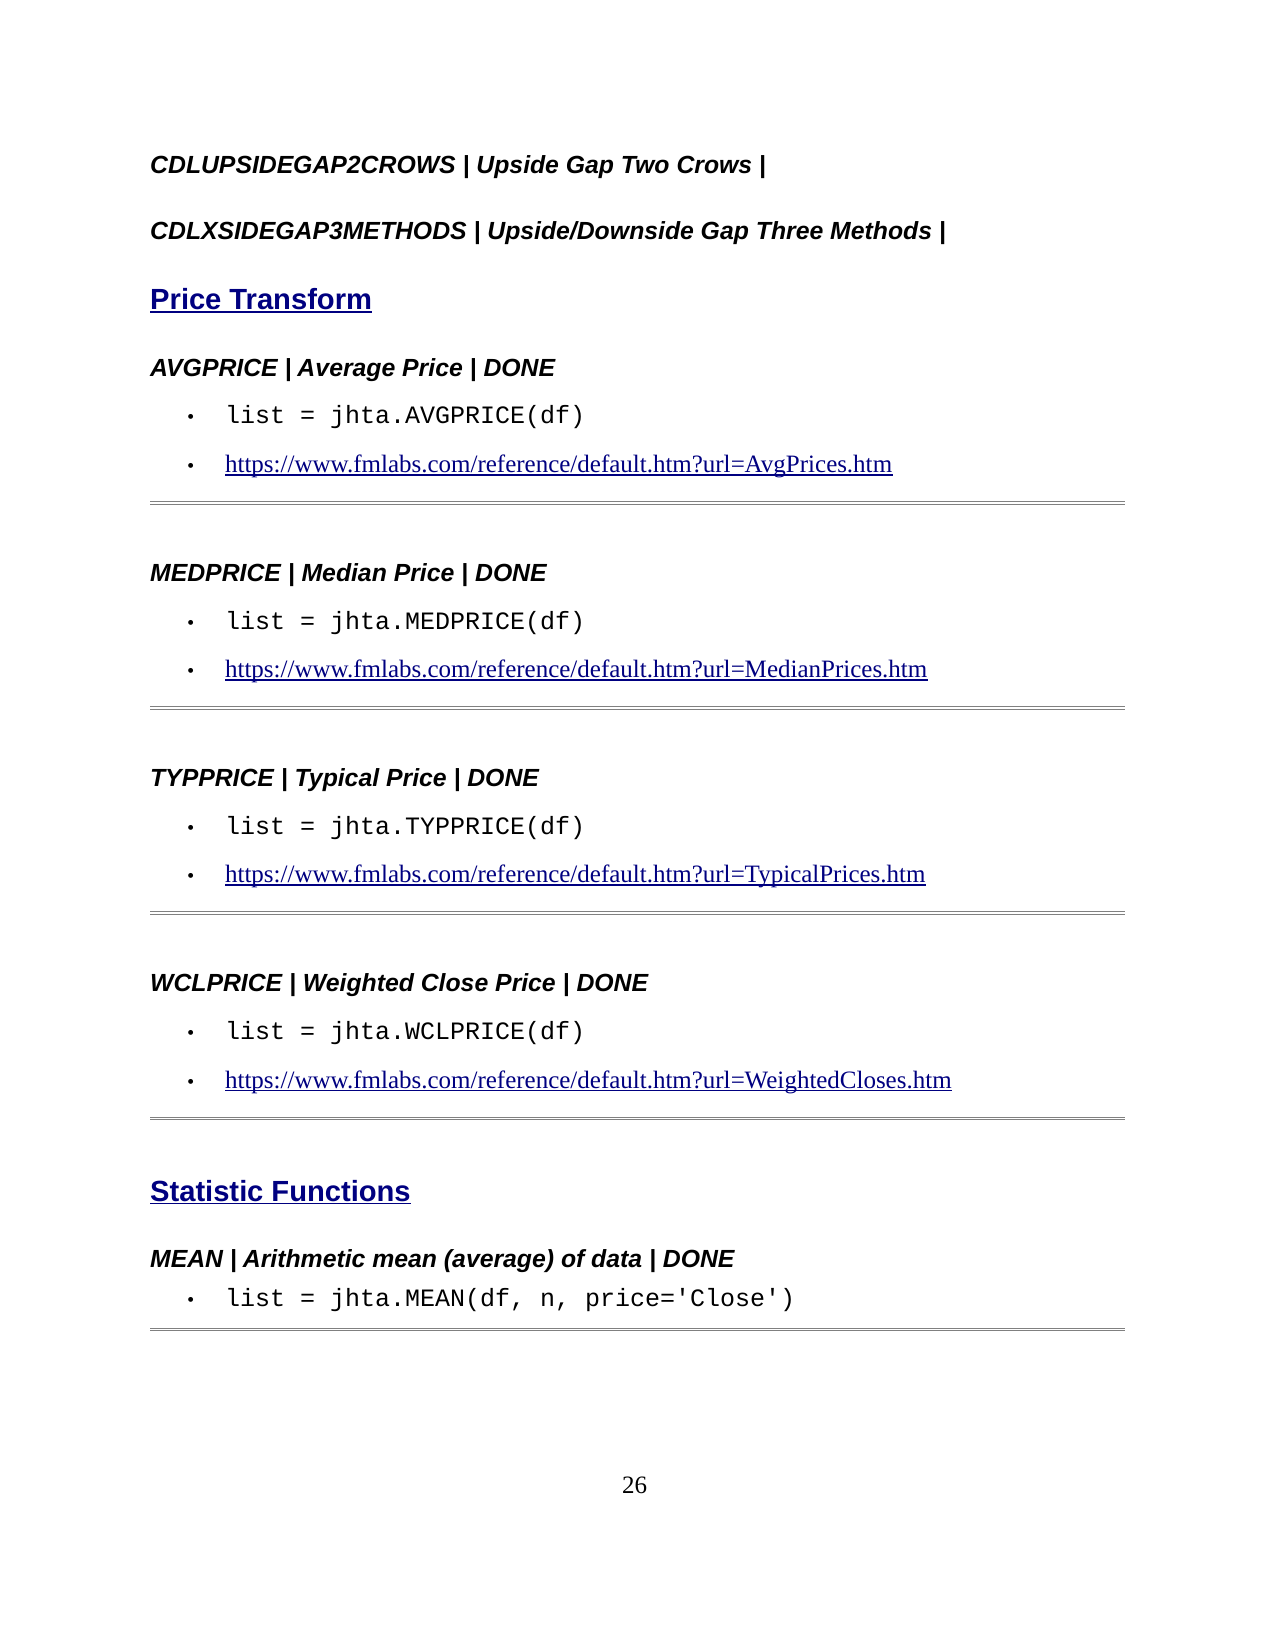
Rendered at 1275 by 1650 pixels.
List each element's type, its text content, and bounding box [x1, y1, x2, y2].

subtitle Price Transform [150, 282, 1125, 316]
subtitle MEDPRICE | Median Price | DONE [150, 558, 1125, 587]
subtitle TYPPRICE | Typical Price | DONE [150, 763, 1125, 792]
list https://www.fmlabs.com/reference/default.htm?url=MedianPrices.htm [187, 654, 1125, 683]
subtitle CDLUPSIDEGAP2CROWS | Upside Gap Two Crows | [150, 150, 1125, 178]
list list = jhta.AVGPRICE(df) [187, 403, 1125, 431]
subtitle AVGPRICE | Average Price | DONE [150, 353, 1125, 382]
subtitle CDLXSIDEGAP3METHODS | Upside/Downside Gap Three Methods | [150, 216, 1125, 244]
list https://www.fmlabs.com/reference/default.htm?url=AvgPrices.htm [187, 449, 1125, 478]
list list = jhta.WCLPRICE(df) [187, 1018, 1125, 1047]
subtitle Statistic Functions [150, 1173, 1125, 1207]
list list = jhta.MEAN(df, n, price='Close') [187, 1286, 1125, 1314]
list https://www.fmlabs.com/reference/default.htm?url=WeightedCloses.htm [187, 1065, 1125, 1093]
subtitle WCLPRICE | Weighted Close Price | DONE [150, 968, 1125, 997]
subtitle MEAN | Arithmetic mean (average) of data | DONE [150, 1244, 1125, 1273]
list https://www.fmlabs.com/reference/default.htm?url=TypicalPrices.htm [187, 859, 1125, 888]
list list = jhta.MEDPRICE(df) [187, 608, 1125, 637]
list list = jhta.TYPPRICE(df) [187, 813, 1125, 842]
